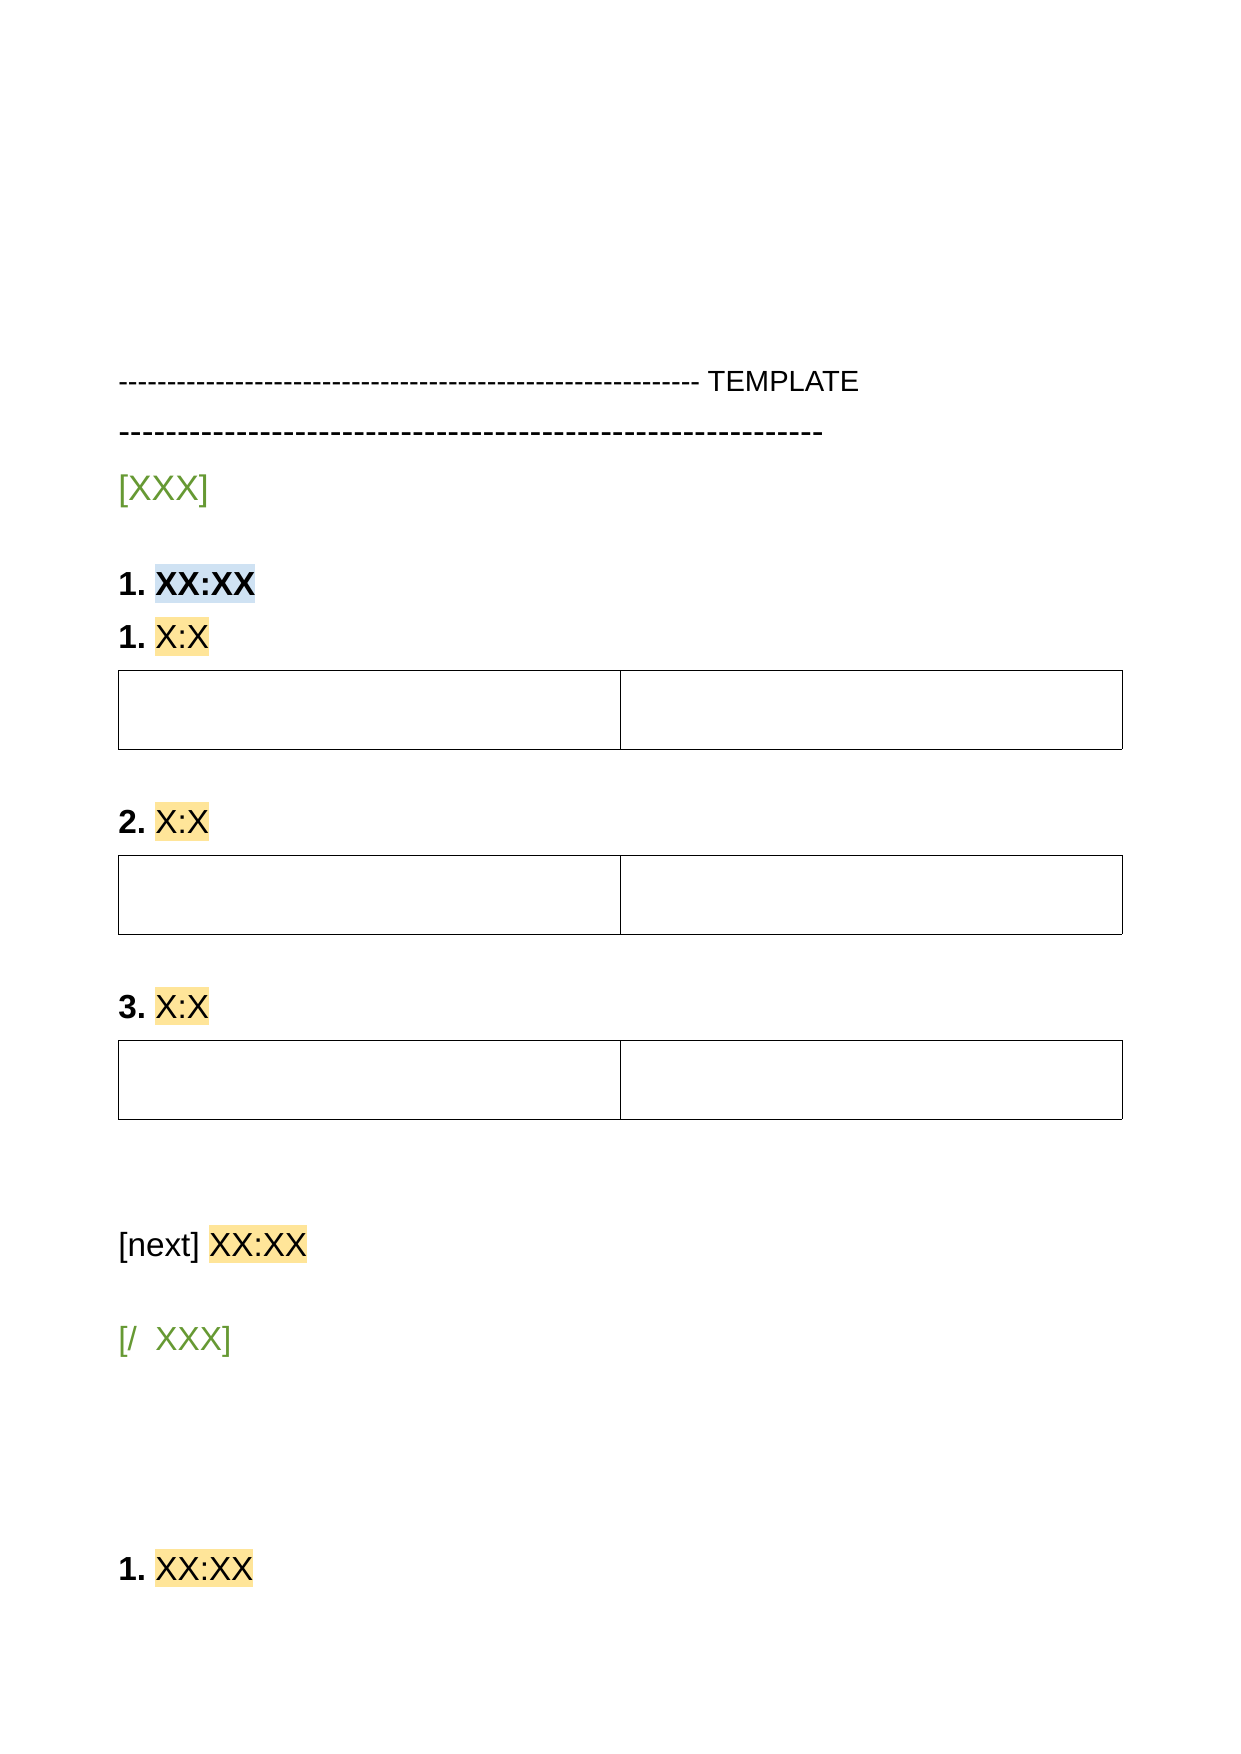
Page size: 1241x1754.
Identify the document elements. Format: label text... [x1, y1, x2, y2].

table_header [621, 671, 1122, 749]
text 1. XX:XX [118, 1549, 1122, 1587]
text [XXX] [118, 467, 1122, 508]
text [/ XXX] [118, 1319, 1122, 1357]
table_header [621, 856, 1122, 934]
text 1. X:X [118, 617, 1122, 656]
text ------------------------------------------------------------ TEMPLATE [118, 364, 1122, 398]
text ------------------------------------------------------------ [118, 411, 1122, 451]
table_header [621, 1041, 1122, 1118]
text 3. X:X [118, 987, 1122, 1025]
text 2. X:X [118, 802, 1122, 841]
text 1. XX:XX [118, 564, 1122, 603]
table_header [119, 1041, 620, 1118]
table_header [119, 671, 620, 749]
table_header [119, 856, 620, 934]
text [next] XX:XX [118, 1225, 1122, 1263]
